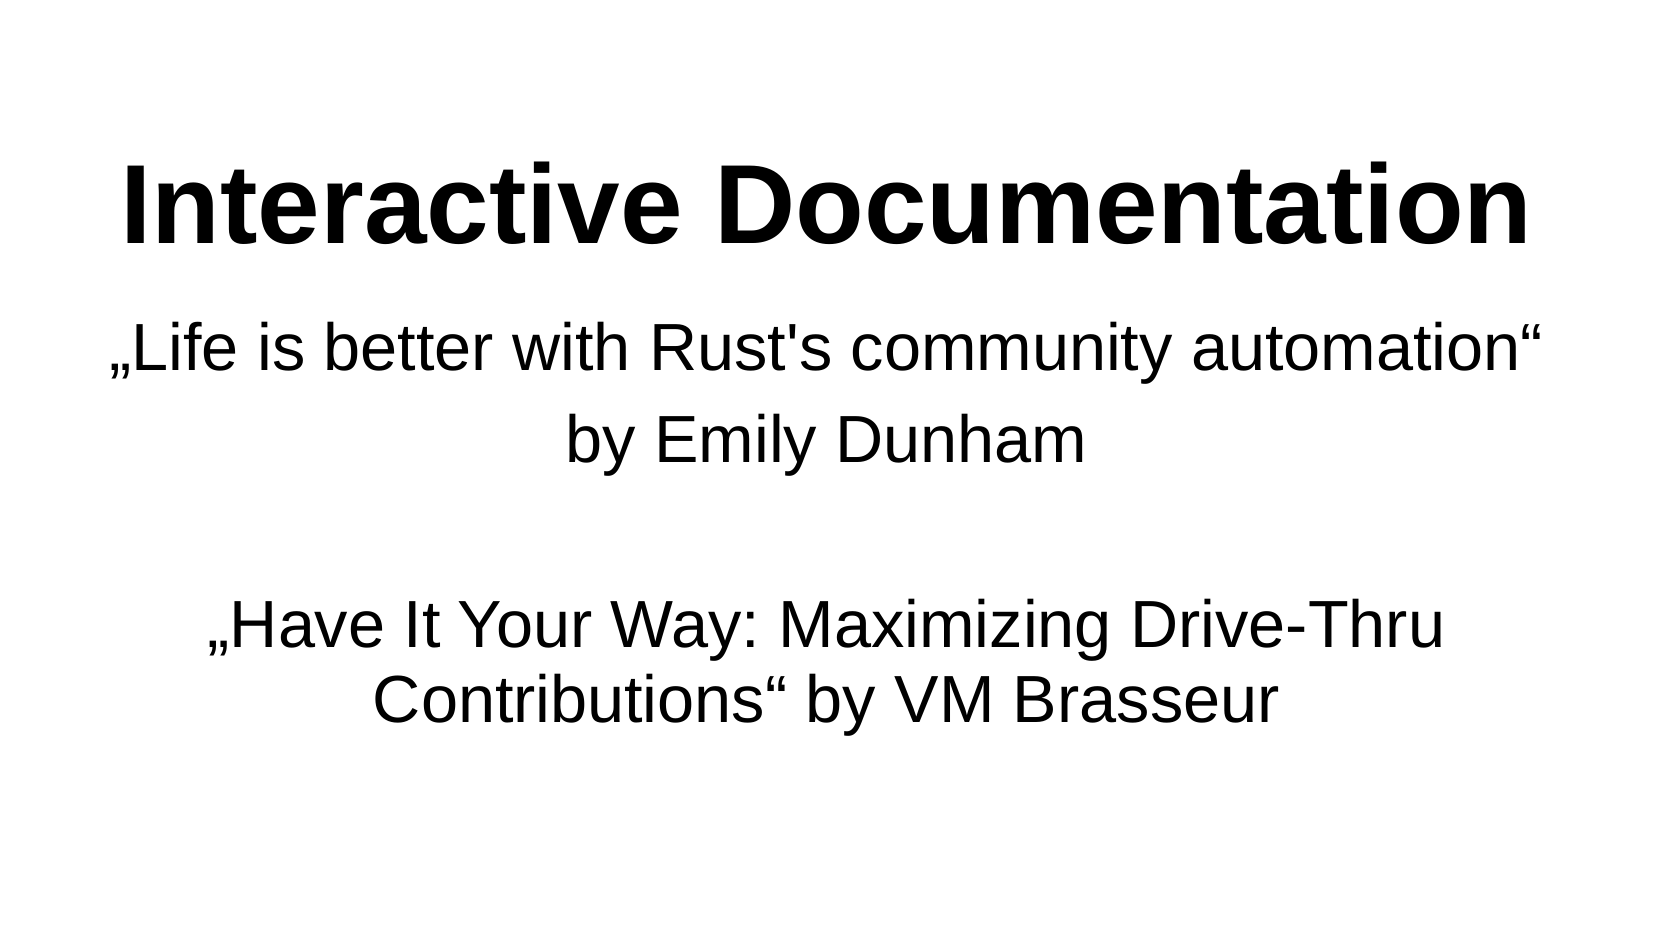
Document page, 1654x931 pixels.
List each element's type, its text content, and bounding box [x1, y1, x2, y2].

subtitle „Life is better with Rust's community automation“ by Emily Dunham „Have It Your Way: Maximizing Drive-Thru Contributions“ by VM Brasseur [82, 340, 1571, 706]
title Interactive Documentation [82, 126, 1571, 283]
